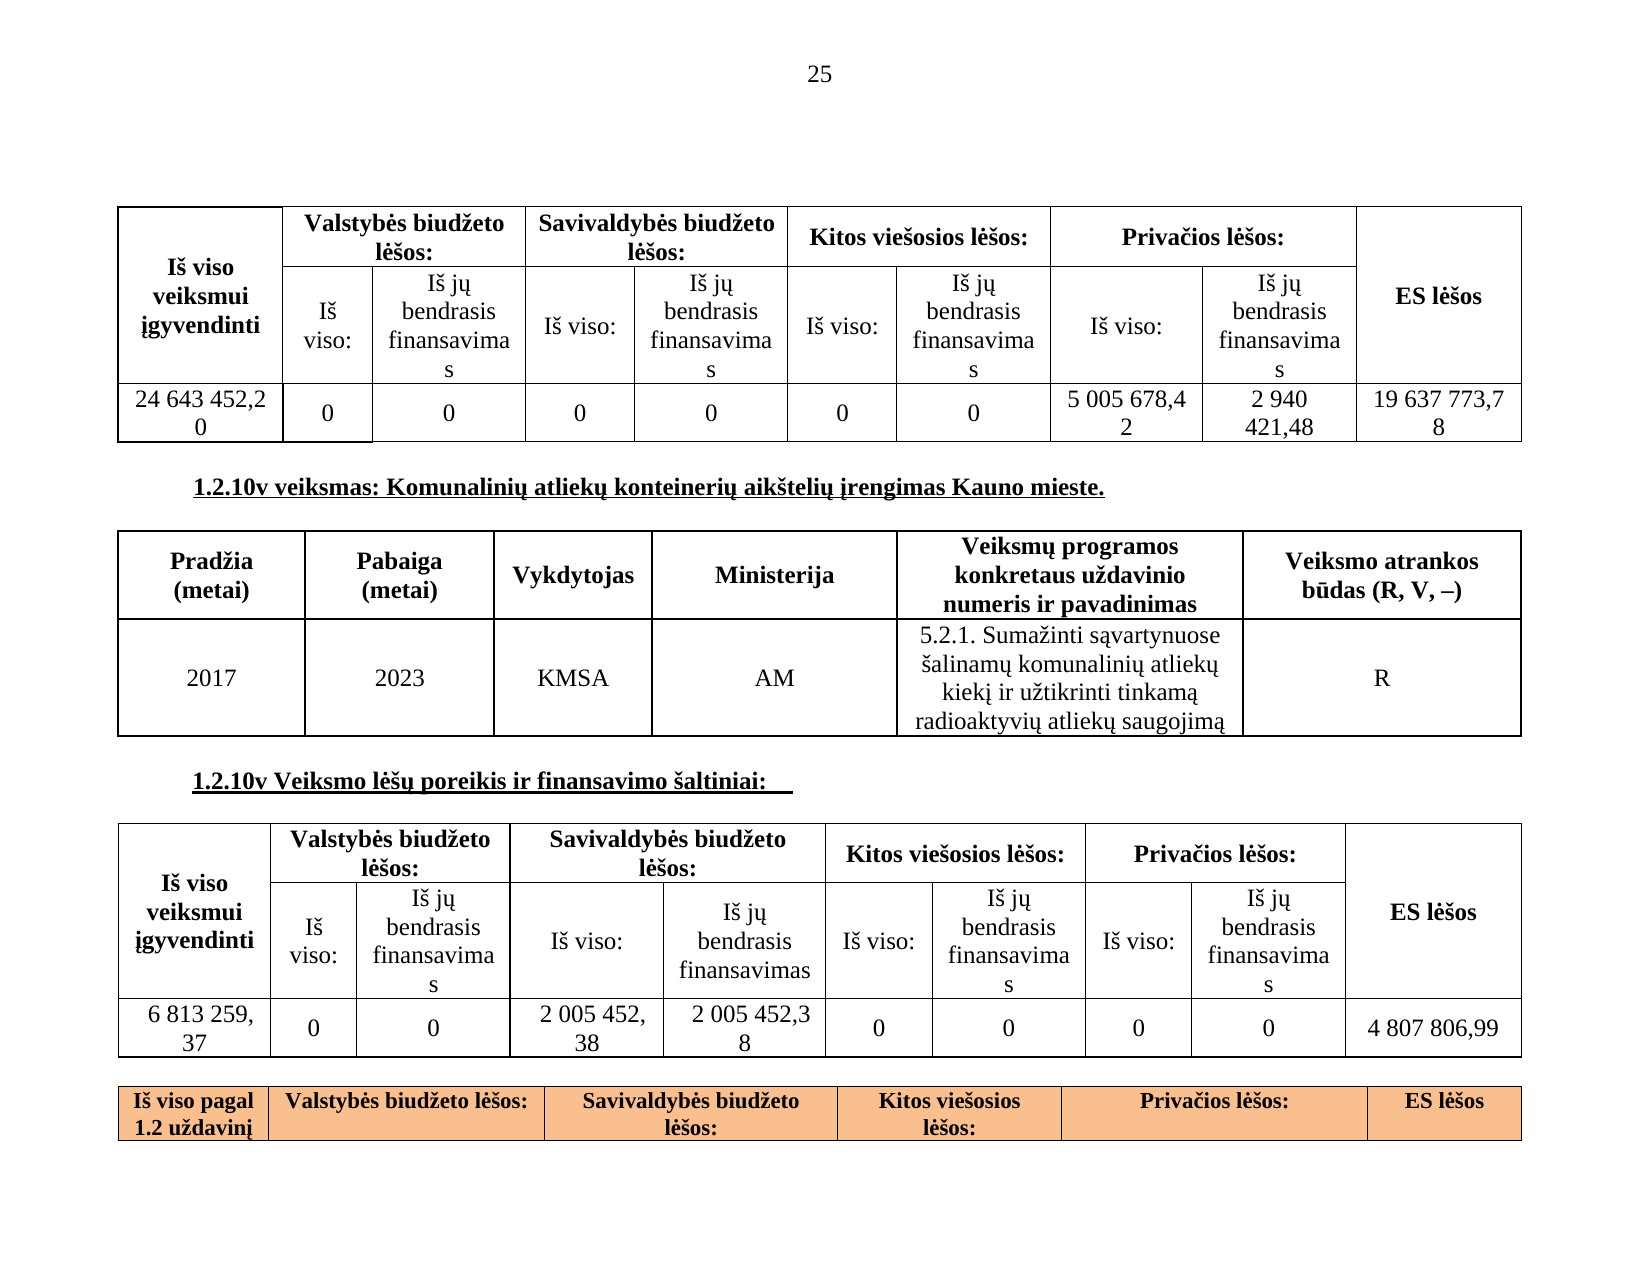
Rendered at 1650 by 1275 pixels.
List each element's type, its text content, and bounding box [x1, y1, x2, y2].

table_cell 0 [635, 384, 787, 441]
table_header Savivaldybės biudžeto lėšos: [545, 1087, 837, 1140]
table_header Kitos viešosios lėšos: [838, 1087, 1061, 1140]
table_cell 0 [1086, 999, 1191, 1056]
table_header Pradžia (metai) [119, 532, 304, 618]
table_cell Iš jų bendrasis finansavimas [635, 267, 787, 383]
table_cell Iš jų bendrasis finansavimas [1192, 883, 1345, 998]
table_header Pabaiga (metai) [306, 532, 493, 618]
table_cell 0 [373, 384, 525, 441]
table_header Privačios lėšos: [1051, 207, 1356, 266]
table_cell Iš jų bendrasis finansavimas [933, 883, 1085, 998]
table_cell AM [653, 620, 896, 735]
table_cell 5 005 678,42 [1051, 384, 1202, 441]
table_cell Iš jų bendrasis finansavimas [664, 883, 825, 998]
table_cell 0 [284, 384, 372, 441]
table_cell Iš viso: [511, 883, 663, 998]
text 1.2.10v veiksmas: Komunalinių atliekų konteinerių aikštelių įrengimas Kauno mieste. [118, 472, 1521, 501]
table_header Kitos viešosios lėšos: [788, 207, 1050, 266]
table_cell Iš jų bendrasis finansavimas [897, 267, 1050, 383]
table_cell 2 005 452,38 [664, 999, 825, 1056]
table_cell 0 [1192, 999, 1345, 1056]
table_cell 0 [788, 384, 896, 441]
table_cell 0 [826, 999, 932, 1056]
table_cell Iš viso: [271, 883, 356, 998]
table_header Iš viso pagal 1.2 uždavinį [119, 1087, 268, 1140]
table_header Valstybės biudžeto lėšos: [269, 1087, 544, 1140]
table_cell 0 [357, 999, 509, 1056]
table_cell Iš jų bendrasis finansavimas [1203, 267, 1356, 383]
table_header Valstybės biudžeto lėšos: [283, 207, 525, 266]
table_header ES lėšos [1357, 207, 1521, 383]
table_cell 4 807 806,99 [1346, 999, 1521, 1056]
text 1.2.10v Veiksmo lėšų poreikis ir finansavimo šaltiniai: [118, 766, 1521, 794]
table_cell Iš jų bendrasis finansavimas [357, 883, 509, 998]
table_cell 2023 [306, 620, 493, 735]
table_cell Iš viso: [526, 267, 634, 383]
table_cell 2 940 421,48 [1203, 384, 1356, 441]
table_cell Iš viso: [283, 267, 372, 383]
table_header Savivaldybės biudžeto lėšos: [511, 824, 825, 882]
table_cell 2 005 452,38 [511, 999, 663, 1056]
table_header Iš viso veiksmui įgyvendinti [119, 824, 270, 998]
table_header Veiksmo atrankos būdas (R, V, –) [1244, 532, 1520, 618]
table_cell 5.2.1. Sumažinti sąvartynuose šalinamų komunalinių atliekų kiekį ir užtikrinti tinkamą radioaktyvių atliekų saugojimą [898, 620, 1242, 735]
table_header Iš viso veiksmui įgyvendinti [119, 208, 282, 383]
table_cell Iš viso: [788, 267, 896, 383]
table_header ES lėšos [1346, 824, 1521, 998]
table_cell 24 643 452,20 [119, 384, 282, 441]
table_cell Iš viso: [1051, 267, 1202, 383]
table_header Veiksmų programos konkretaus uždavinio numeris ir pavadinimas [898, 532, 1242, 618]
table_cell Iš jų bendrasis finansavimas [373, 267, 525, 383]
table_cell Iš viso: [1086, 883, 1191, 998]
table_cell R [1244, 620, 1520, 735]
table_header Valstybės biudžeto lėšos: [271, 824, 509, 882]
table_cell Iš viso: [826, 883, 932, 998]
table_cell 0 [933, 999, 1085, 1056]
table_cell KMSA [495, 620, 651, 735]
table_header Privačios lėšos: [1062, 1087, 1367, 1140]
table_header Kitos viešosios lėšos: [826, 824, 1085, 882]
table_header Savivaldybės biudžeto lėšos: [526, 207, 787, 266]
table_cell 19 637 773,78 [1357, 384, 1521, 441]
table_header Ministerija [653, 532, 896, 618]
table_cell 0 [897, 384, 1050, 441]
table_header Vykdytojas [495, 532, 651, 618]
table_cell 2017 [119, 620, 304, 735]
table_header Privačios lėšos: [1086, 824, 1345, 882]
table_header ES lėšos [1368, 1087, 1521, 1140]
table_cell 6 813 259,37 [119, 999, 270, 1056]
table_cell 0 [271, 999, 356, 1056]
table_cell 0 [526, 384, 634, 441]
